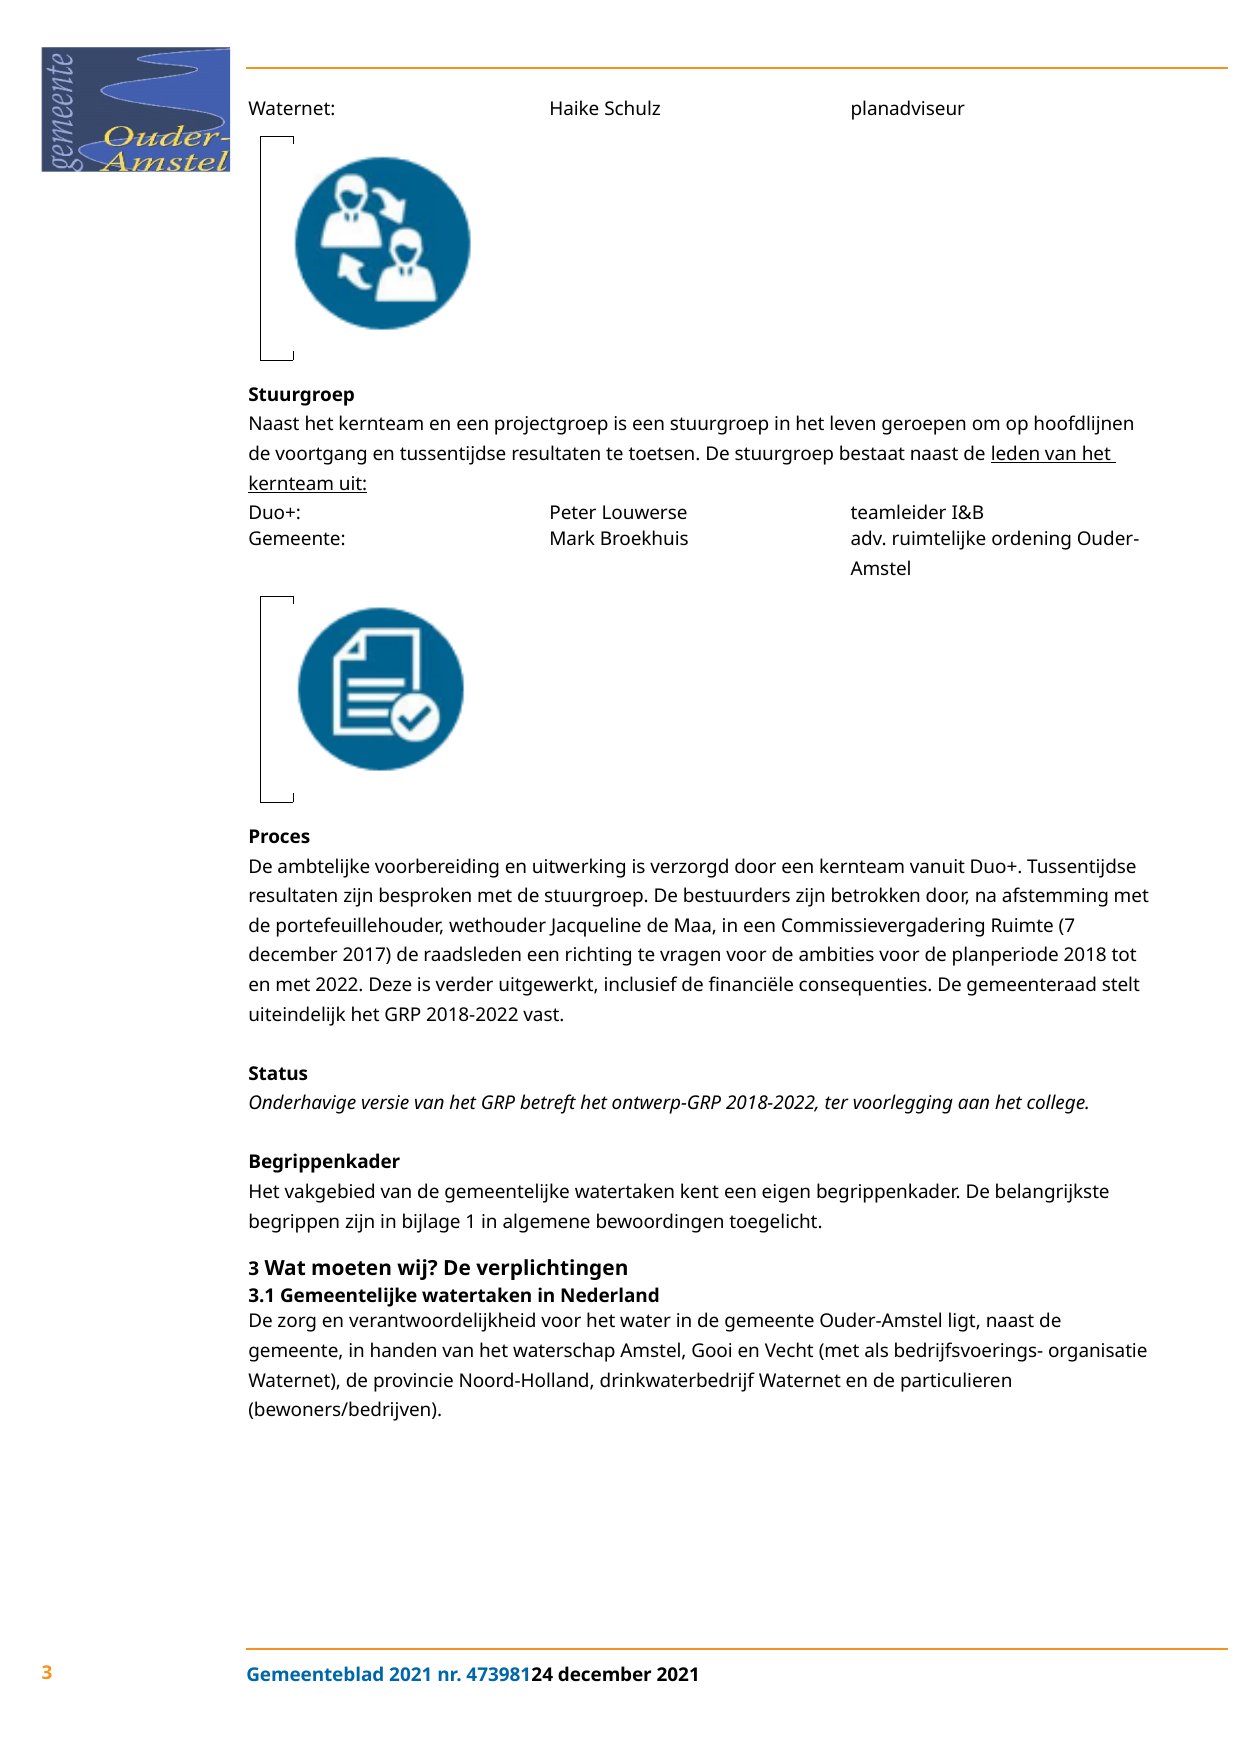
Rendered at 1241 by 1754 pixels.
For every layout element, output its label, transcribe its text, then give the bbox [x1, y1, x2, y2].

text Het vakgebied van de gemeentelijke watertaken kent een eigen begrippenkader. De belangrijkste begrippen zijn in bijlage 1 in algemene bewoordingen toegelicht. [248, 1178, 1152, 1234]
text De zorg en verantwoordelijkheid voor het water in de gemeente Ouder-Amstel ligt, naast de gemeente, in handen van het waterschap Amstel, Gooi en Vecht (met als bedrijfsvoerings- organisatie Waternet), de provincie Noord-Holland, drinkwaterbedrijf Waternet en de particulieren (bewoners/bedrijven). [248, 1308, 1152, 1422]
text Stuurgroep [248, 381, 1152, 407]
picture [268, 144, 505, 351]
table_header teamleider I&B [850, 500, 1152, 525]
text Status [248, 1060, 1152, 1086]
table_cell adv. ruimtelijke ordening Ouder-Amstel [850, 525, 1152, 581]
picture [268, 604, 505, 793]
table_cell Gemeente: [248, 525, 549, 581]
text 3 Wat moeten wij? De verplichtingen [248, 1253, 1152, 1282]
text De ambtelijke voorbereiding en uitwerking is verzorgd door een kernteam vanuit Duo+. Tussentijdse resultaten zijn besproken met de stuurgroep. De bestuurders zijn betrokken door, na afstemming met de portefeuillehouder, wethouder Jacqueline de Maa, in een Commissievergadering Ruimte (7 december 2017) de raadsleden een richting te vragen voor de ambities voor de planperiode 2018 tot en met 2022. Deze is verder uitgewerkt, inclusief de financiële consequenties. De gemeenteraad stelt uiteindelijk het GRP 2018-2022 vast. [248, 853, 1152, 1027]
text 3.1 Gemeentelijke watertaken in Nederland [248, 1282, 1152, 1308]
table_cell Haike Schulz [549, 95, 850, 121]
text Onderhavige versie van het GRP betreft het ontwerp-GRP 2018-2022, ter voorlegging aan het college. [248, 1089, 1152, 1115]
picture [41, 47, 231, 172]
text Proces [248, 823, 1152, 849]
text Naast het kernteam en een projectgroep is een stuurgroep in het leven geroepen om op hoofdlijnen de voortgang en tussentijdse resultaten te toetsen. De stuurgroep bestaat naast de leden van het kernteam uit: [248, 411, 1152, 496]
table_header Duo+: [248, 500, 549, 525]
table_cell Mark Broekhuis [549, 525, 850, 581]
table_header Peter Louwerse [549, 500, 850, 525]
table_cell Waternet: [248, 95, 549, 121]
text Begrippenkader [248, 1149, 1152, 1174]
table_cell planadviseur [850, 95, 1152, 121]
